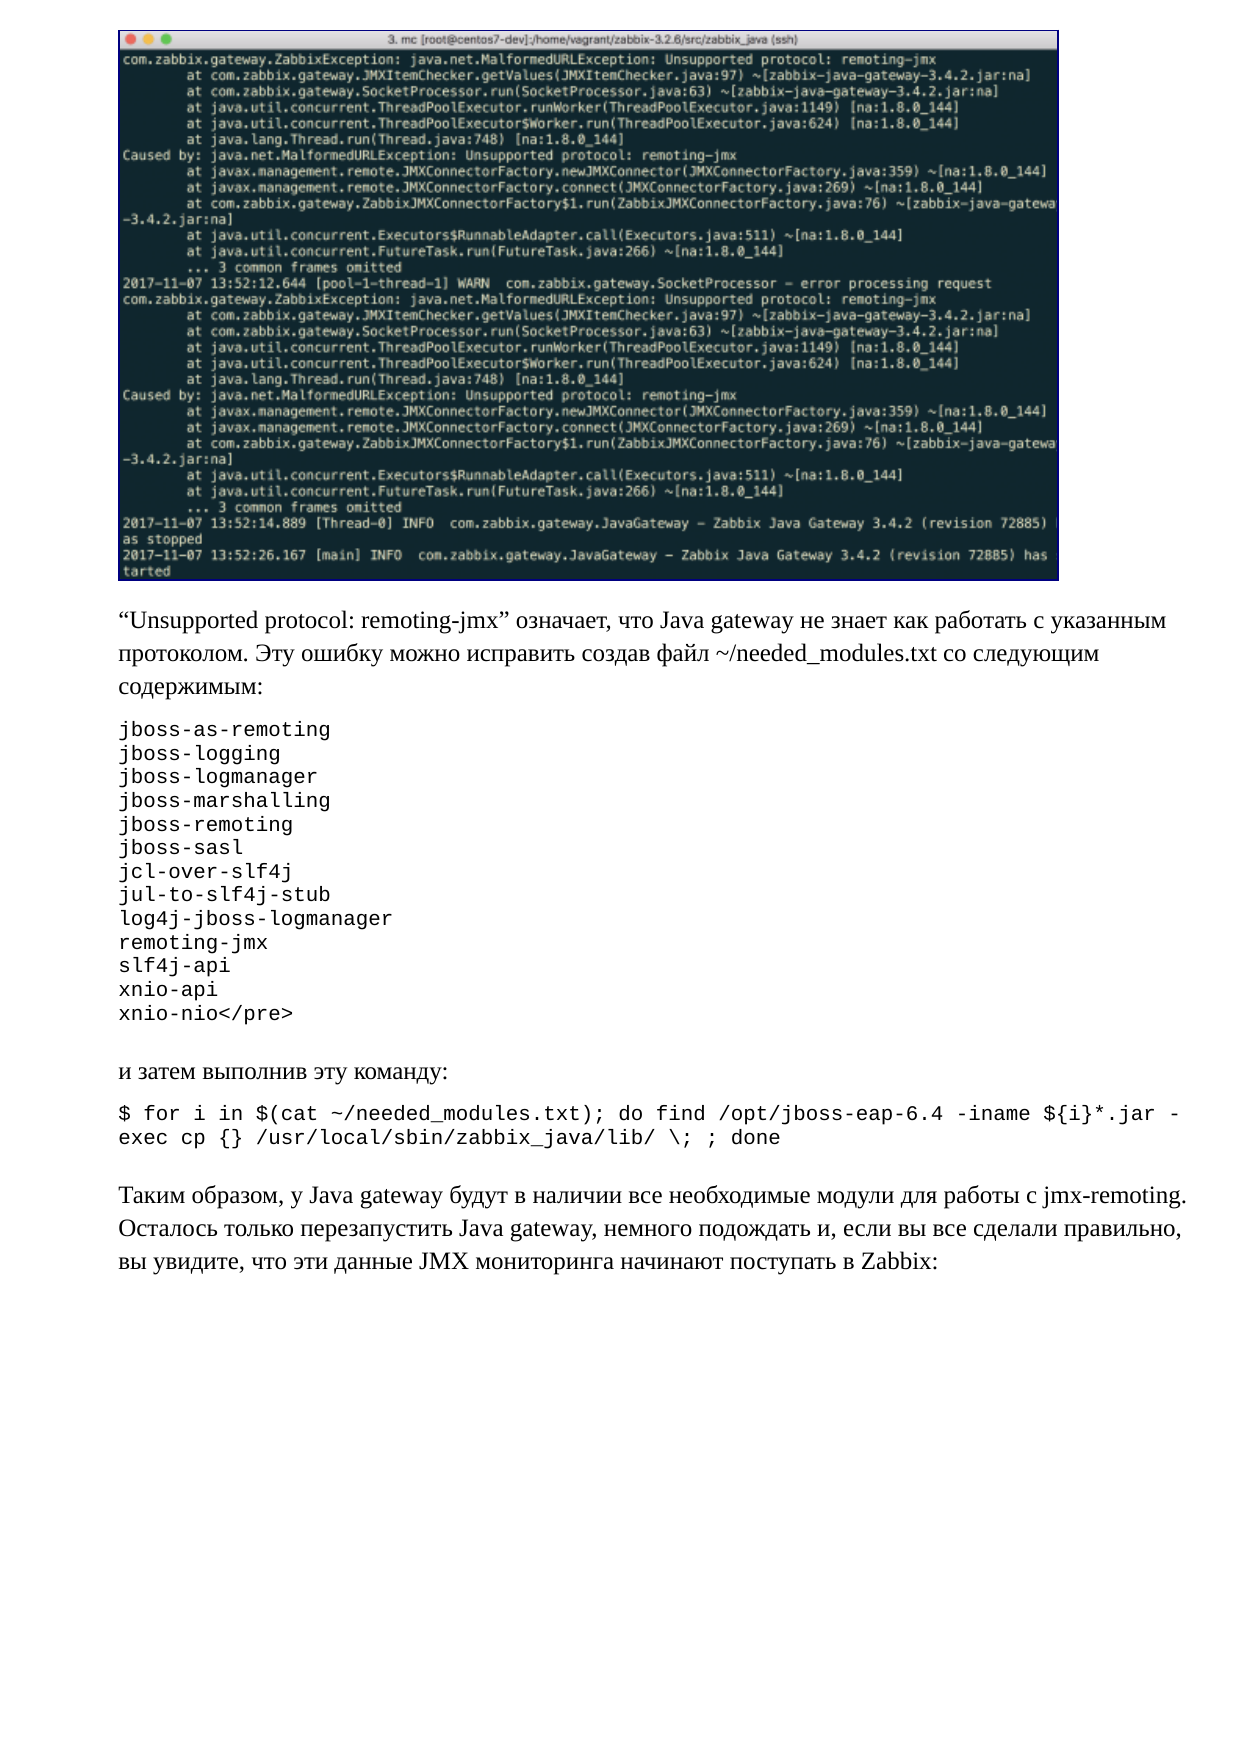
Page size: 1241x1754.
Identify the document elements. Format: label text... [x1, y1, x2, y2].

text jboss-as-remoting [118, 719, 1211, 743]
text jboss-logging [118, 743, 1211, 766]
text remoting-jmx [118, 932, 1211, 955]
text jcl-over-slf4j [118, 861, 1211, 884]
text jboss-remoting [118, 813, 1211, 837]
text $ for i in $(cat ~/needed_modules.txt); do find /opt/jboss-eap-6.4 -iname ${i}*.jar -exec cp {} /usr/local/sbin/zabbix_java/lib/ \; ; done [118, 1103, 1211, 1151]
picture [120, 31, 1057, 579]
text xnio-api [118, 979, 1211, 1003]
text jboss-logmanager [118, 766, 1211, 790]
text и затем выполнив эту команду: [118, 1056, 1211, 1084]
text “Unsupported protocol: remoting-jmx” означает, что Java gateway не знает как работать с указанным протоколом. Эту ошибку можно исправить создав файл ~/needed_modules.txt со следующим содержимым: [118, 605, 1211, 700]
text jul-to-slf4j-stub [118, 884, 1211, 908]
text slf4j-api [118, 955, 1211, 979]
text xnio-nio</pre> [118, 1003, 1211, 1026]
text log4j-jboss-logmanager [118, 908, 1211, 932]
text jboss-sasl [118, 837, 1211, 861]
text jboss-marshalling [118, 790, 1211, 813]
text Таким образом, у Java gateway будут в наличии все необходимые модули для работы с jmx-remoting. Осталось только перезапустить Java gateway, немного подождать и, если вы все сделали правильно, вы увидите, что эти данные JMX мониторинга начинают поступать в Zabbix: [118, 1180, 1211, 1275]
